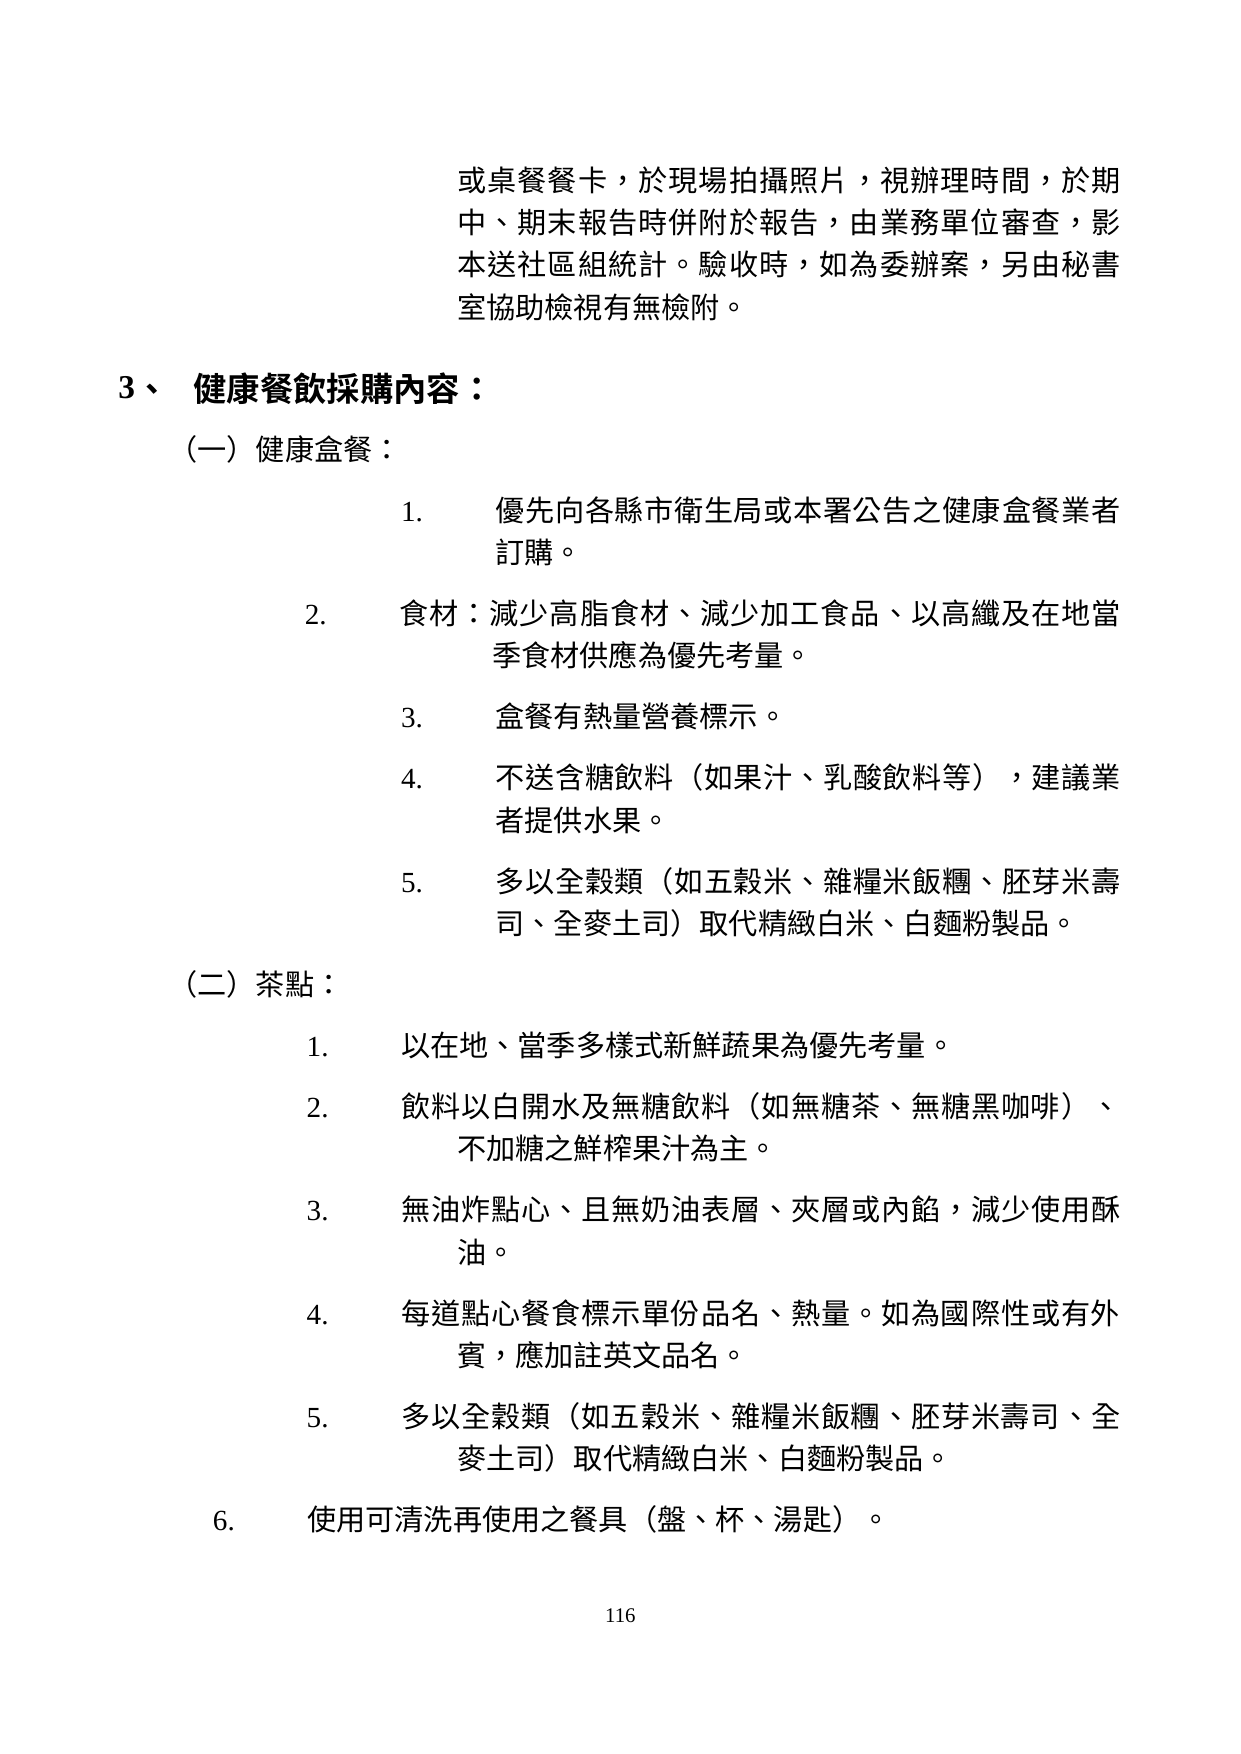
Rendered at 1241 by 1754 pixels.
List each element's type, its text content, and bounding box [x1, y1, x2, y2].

list 以在地、當季多樣式新鮮蔬果為優先考量。 [306, 1023, 1122, 1065]
list 多以全穀類（如五穀米、雜糧米飯糰、胚芽米壽司、全麥土司）取代精緻白米、白麵粉製品。 [401, 858, 1122, 943]
list 每道點心餐食標示單份品名、熱量。如為國際性或有外賓，應加註英文品名。 [306, 1290, 1122, 1375]
list 無油炸點心、且無奶油表層、夾層或內餡，減少使用酥油。 [306, 1187, 1122, 1272]
text （二）茶點： [118, 962, 1122, 1004]
list 飲料以白開水及無糖飲料（如無糖茶、無糖黑咖啡）、不加糖之鮮榨果汁為主。 [306, 1084, 1122, 1168]
list 多以全穀類（如五穀米、雜糧米飯糰、胚芽米壽司、全麥土司）取代精緻白米、白麵粉製品。 [306, 1394, 1122, 1478]
list 盒餐有熱量營養標示。 [401, 694, 1122, 736]
list 使用可清洗再使用之餐具（盤、杯、湯匙）。 [213, 1497, 1122, 1539]
list 優先向各縣市衛生局或本署公告之健康盒餐業者訂購。 [401, 487, 1122, 572]
text （一）健康盒餐： [118, 426, 1122, 468]
list 健康餐飲採購內容： [118, 345, 1122, 407]
list 或桌餐餐卡，於現場拍攝照片，視辦理時間，於期中、期末報告時併附於報告，由業務單位審查，影本送社區組統計。驗收時，如為委辦案，另由秘書室協助檢視有無檢附。 [307, 157, 1122, 327]
list 不送含糖飲料（如果汁、乳酸飲料等），建議業者提供水果。 [401, 755, 1122, 839]
list 食材：減少高脂食材、減少加工食品、以高纖及在地當季食材供應為優先考量。 [304, 591, 1122, 675]
